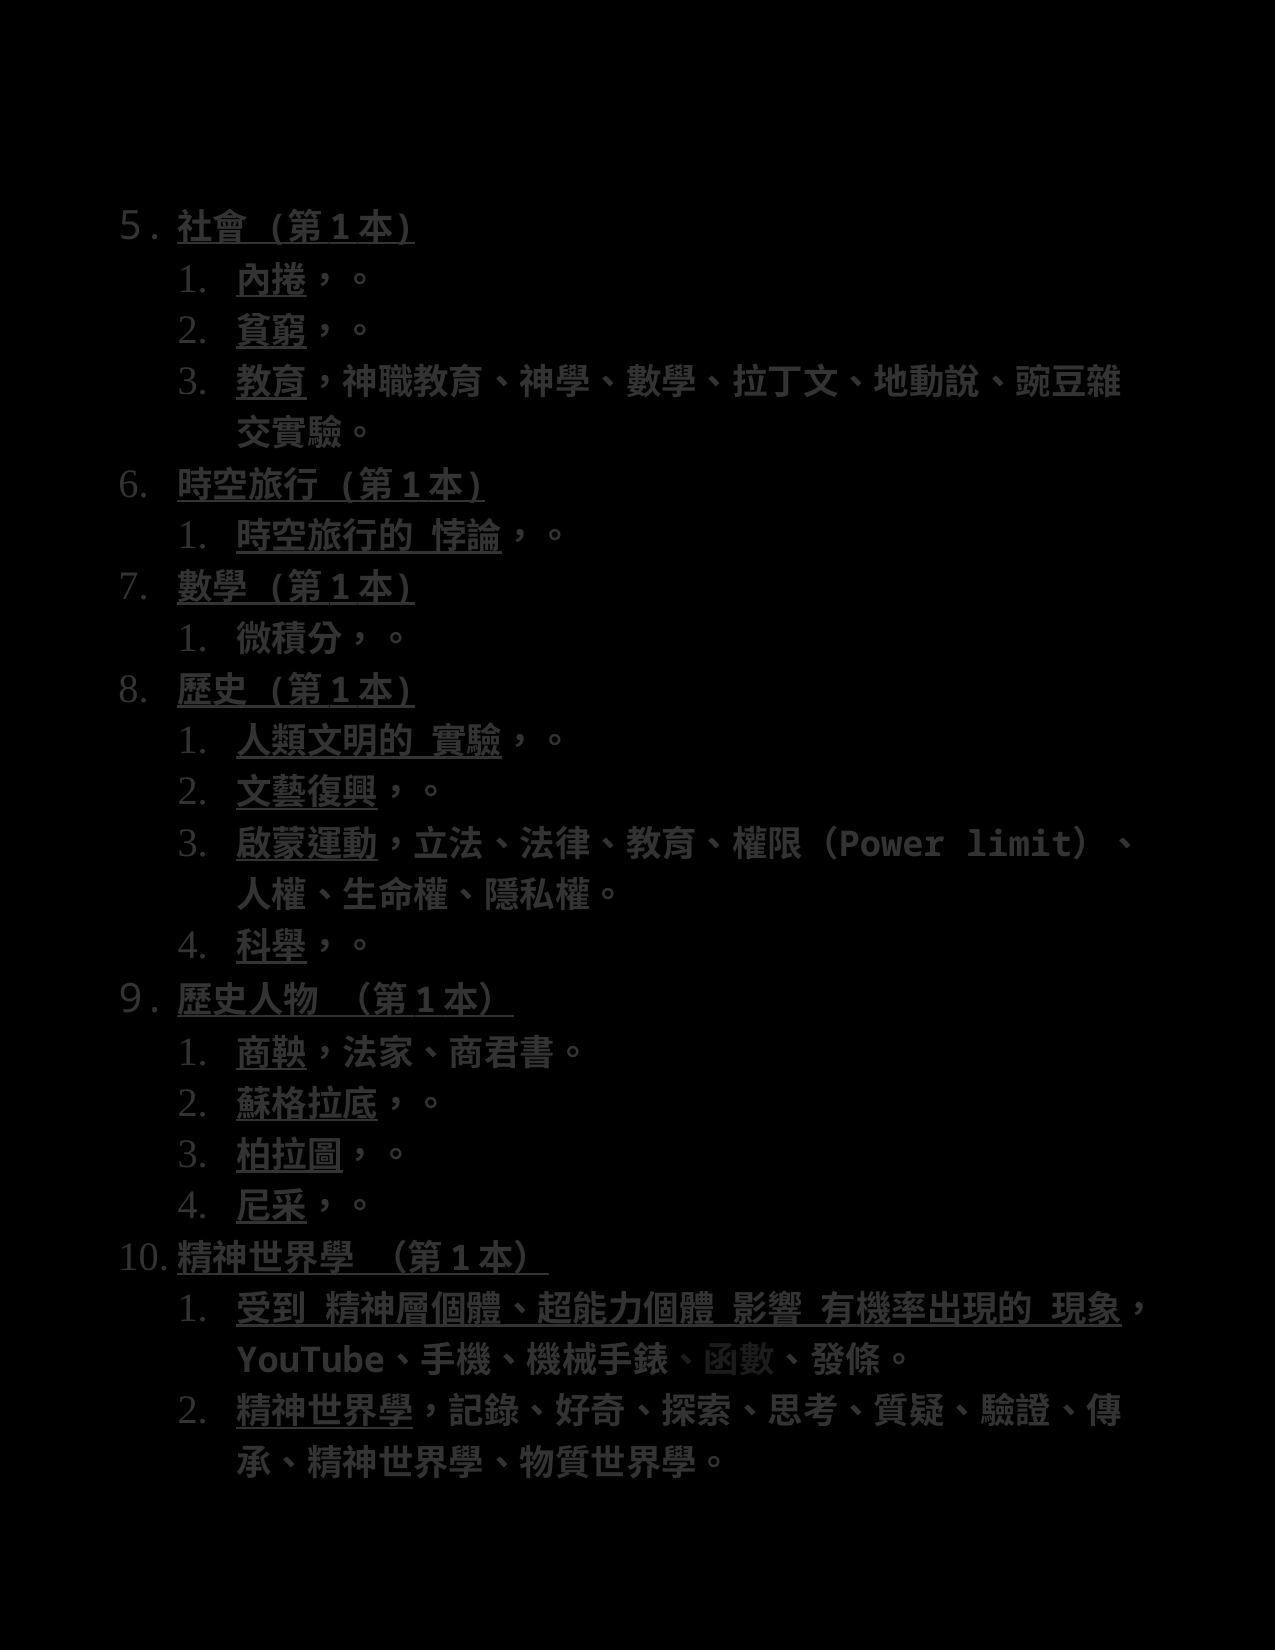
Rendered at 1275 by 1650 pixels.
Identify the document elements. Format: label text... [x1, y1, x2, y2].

list 歷史人物 （第1本） [118, 969, 1157, 1024]
list 歷史 (第1本) [118, 661, 1157, 712]
list 數學 (第1本) [118, 558, 1157, 610]
list 受到 精神層個體、超能力個體 影響 有機率出現的 現象，YouTube、手機、機械手錶、函數、發條。 [177, 1280, 1157, 1383]
list 內捲，。 [177, 251, 1157, 302]
list 蘇格拉底，。 [177, 1075, 1157, 1126]
list 尼采，。 [177, 1178, 1157, 1229]
list 時空旅行的 悖論，。 [177, 507, 1157, 558]
list 啟蒙運動，立法、法律、教育、權限（Power limit）、人權、生命權、隱私權。 [177, 815, 1157, 918]
list 柏拉圖，。 [177, 1126, 1157, 1178]
list 微積分，。 [177, 610, 1157, 661]
list 精神世界學，記錄、好奇、探索、思考、質疑、驗證、傳承、精神世界學、物質世界學。 [177, 1383, 1157, 1485]
list 精神世界學 （第1本） [118, 1229, 1157, 1280]
list 時空旅行 (第1本) [118, 456, 1157, 507]
list 商鞅，法家、商君書。 [177, 1024, 1157, 1075]
list 社會 (第1本) [118, 196, 1157, 251]
list 人類文明的 實驗，。 [177, 712, 1157, 764]
list 文藝復興，。 [177, 764, 1157, 815]
list 教育，神職教育、神學、數學、拉丁文、地動說、豌豆雜交實驗。 [177, 353, 1157, 456]
list 貧窮，。 [177, 302, 1157, 353]
list 科舉，。 [177, 918, 1157, 969]
